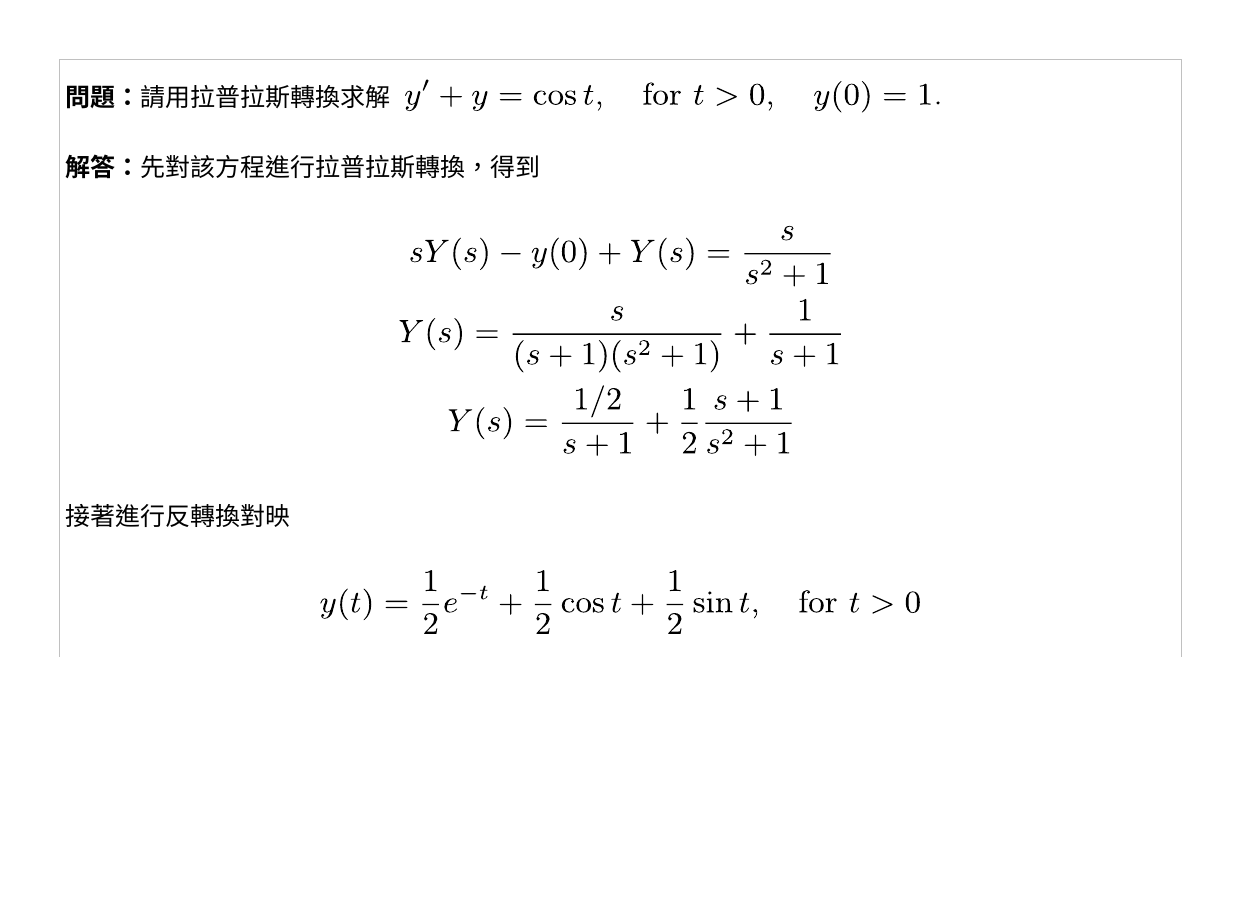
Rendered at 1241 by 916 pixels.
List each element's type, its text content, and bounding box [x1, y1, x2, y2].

table_header 問題：請用拉普拉斯轉換求解 解答：先對該方程進行拉普拉斯轉換，得到 接著進行反轉換對映 [60, 60, 1181, 657]
